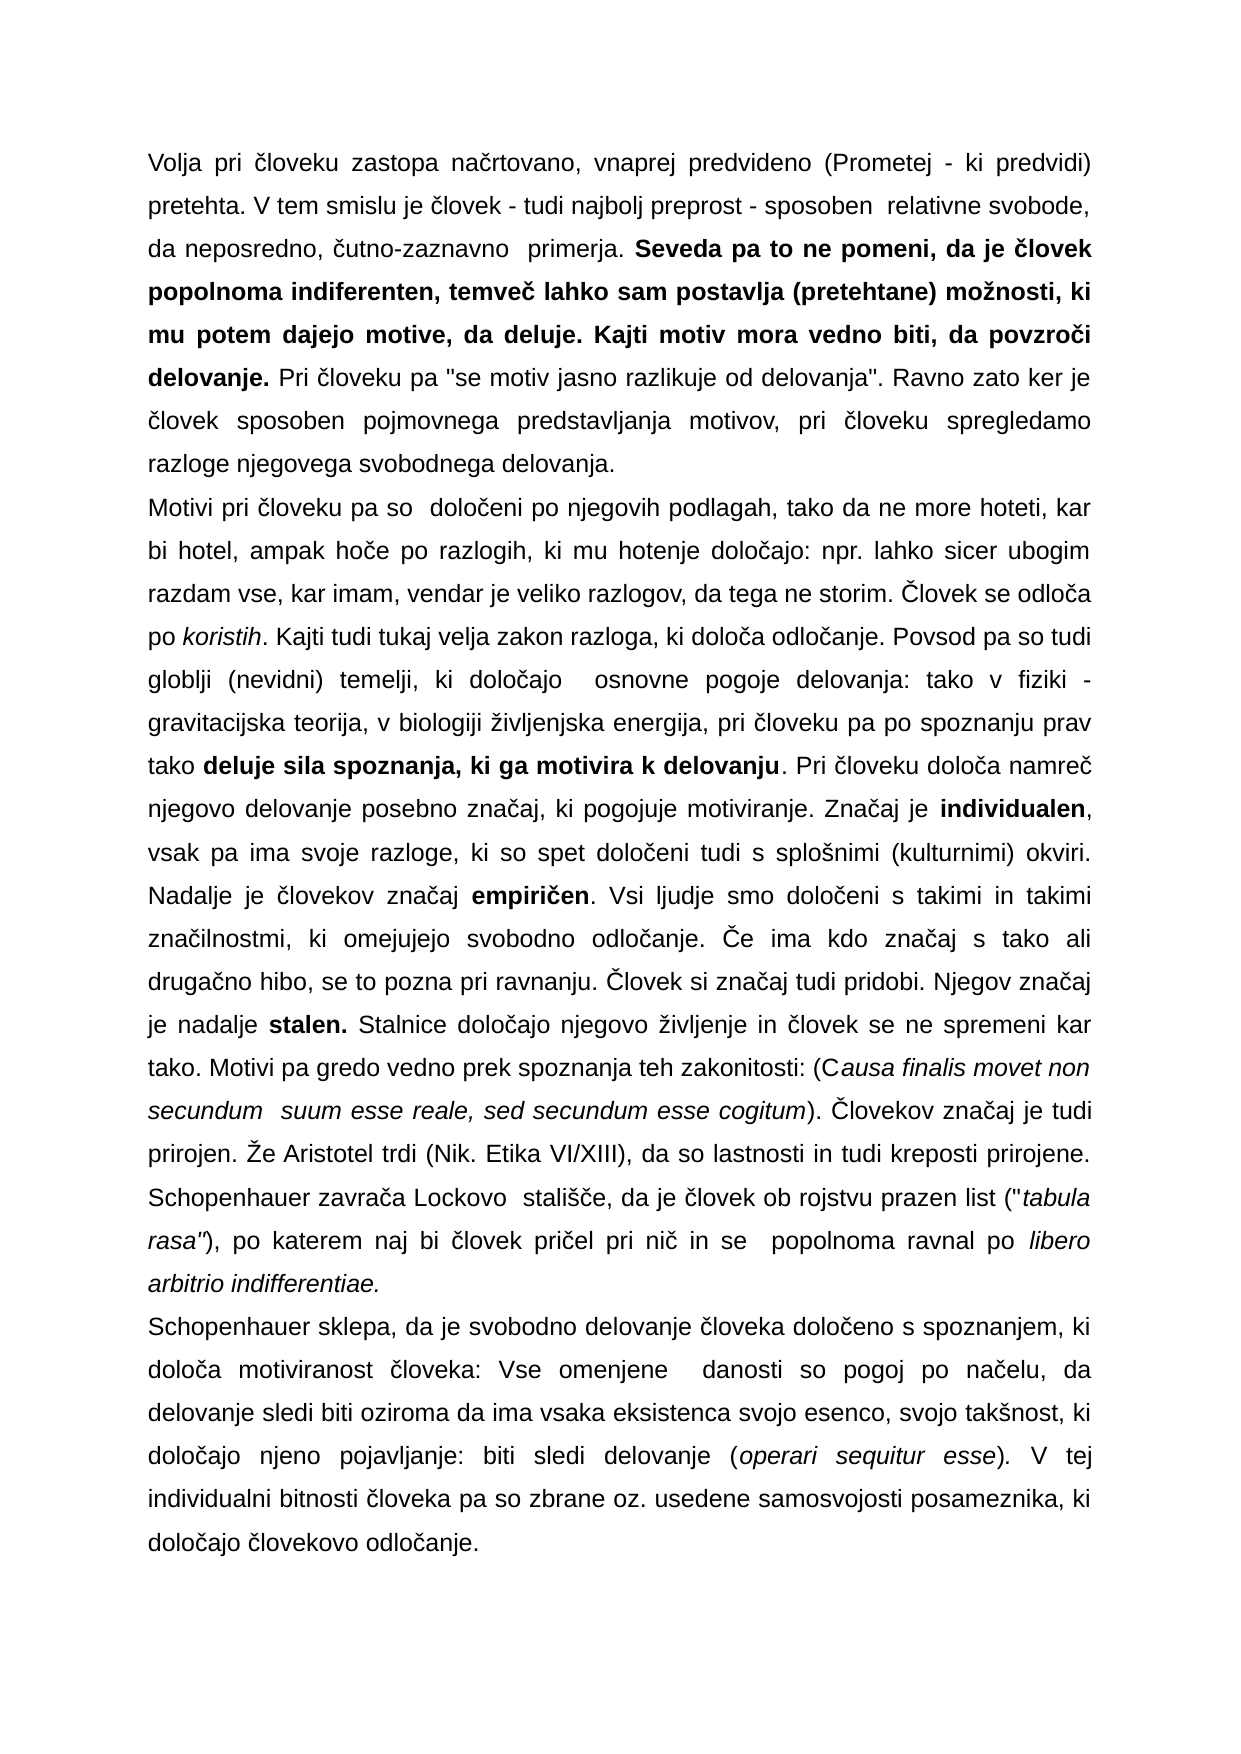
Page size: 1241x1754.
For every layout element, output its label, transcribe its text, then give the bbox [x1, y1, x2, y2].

text Volja pri človeku zastopa načrtovano, vnaprej predvideno (Prometej - ki predvidi) pretehta. V tem smislu je človek - tudi najbolj preprost - sposoben relativne svobode, da neposredno, čutno-zaznavno primerja. Seveda pa to ne pomeni, da je človek popolnoma indiferenten, temveč lahko sam postavlja (pretehtane) možnosti, ki mu potem dajejo motive, da deluje. Kajti motiv mora vedno biti, da povzroči delovanje. Pri človeku pa "se motiv jasno razlikuje od delovanja". Ravno zato ker je človek sposoben pojmovnega predstavljanja motivov, pri človeku spregledamo razloge njegovega svobodnega delovanja. [148, 148, 1093, 478]
text Motivi pri človeku pa so določeni po njegovih podlagah, tako da ne more hoteti, kar bi hotel, ampak hoče po razlogih, ki mu hotenje določajo: npr. lahko sicer ubogim razdam vse, kar imam, vendar je veliko razlogov, da tega ne storim. Človek se odloča po koristih. Kajti tudi tukaj velja zakon razloga, ki določa odločanje. Povsod pa so tudi globlji (nevidni) temelji, ki določajo osnovne pogoje delovanja: tako v fiziki - gravitacijska teorija, v biologiji življenjska energija, pri človeku pa po spoznanju prav tako deluje sila spoznanja, ki ga motivira k delovanju. Pri človeku določa namreč njegovo delovanje posebno značaj, ki pogojuje motiviranje. Značaj je individualen, vsak pa ima svoje razloge, ki so spet določeni tudi s splošnimi (kulturnimi) okviri. Nadalje je človekov značaj empiričen. Vsi ljudje smo določeni s takimi in takimi značilnostmi, ki omejujejo svobodno odločanje. Če ima kdo značaj s tako ali drugačno hibo, se to pozna pri ravnanju. Človek si značaj tudi pridobi. Njegov značaj je nadalje stalen. Stalnice določajo njegovo življenje in človek se ne spremeni kar tako. Motivi pa gredo vedno prek spoznanja teh zakonitosti: (Causa finalis movet non secundum suum esse reale, sed secundum esse cogitum). Človekov značaj je tudi prirojen. Že Aristotel trdi (Nik. Etika VI/XIII), da so lastnosti in tudi kreposti prirojene. Schopenhauer zavrača Lockovo stališče, da je človek ob rojstvu prazen list ("tabula rasa"), po katerem naj bi človek pričel pri nič in se popolnoma ravnal po libero arbitrio indifferentiae. [148, 493, 1093, 1298]
text Schopenhauer sklepa, da je svobodno delovanje človeka določeno s spoznanjem, ki določa motiviranost človeka: Vse omenjene danosti so pogoj po načelu, da delovanje sledi biti oziroma da ima vsaka eksistenca svojo esenco, svojo takšnost, ki določajo njeno pojavljanje: biti sledi delovanje (operari sequitur esse). V tej individualni bitnosti človeka pa so zbrane oz. usedene samosvojosti posameznika, ki določajo človekovo odločanje. [148, 1312, 1093, 1556]
